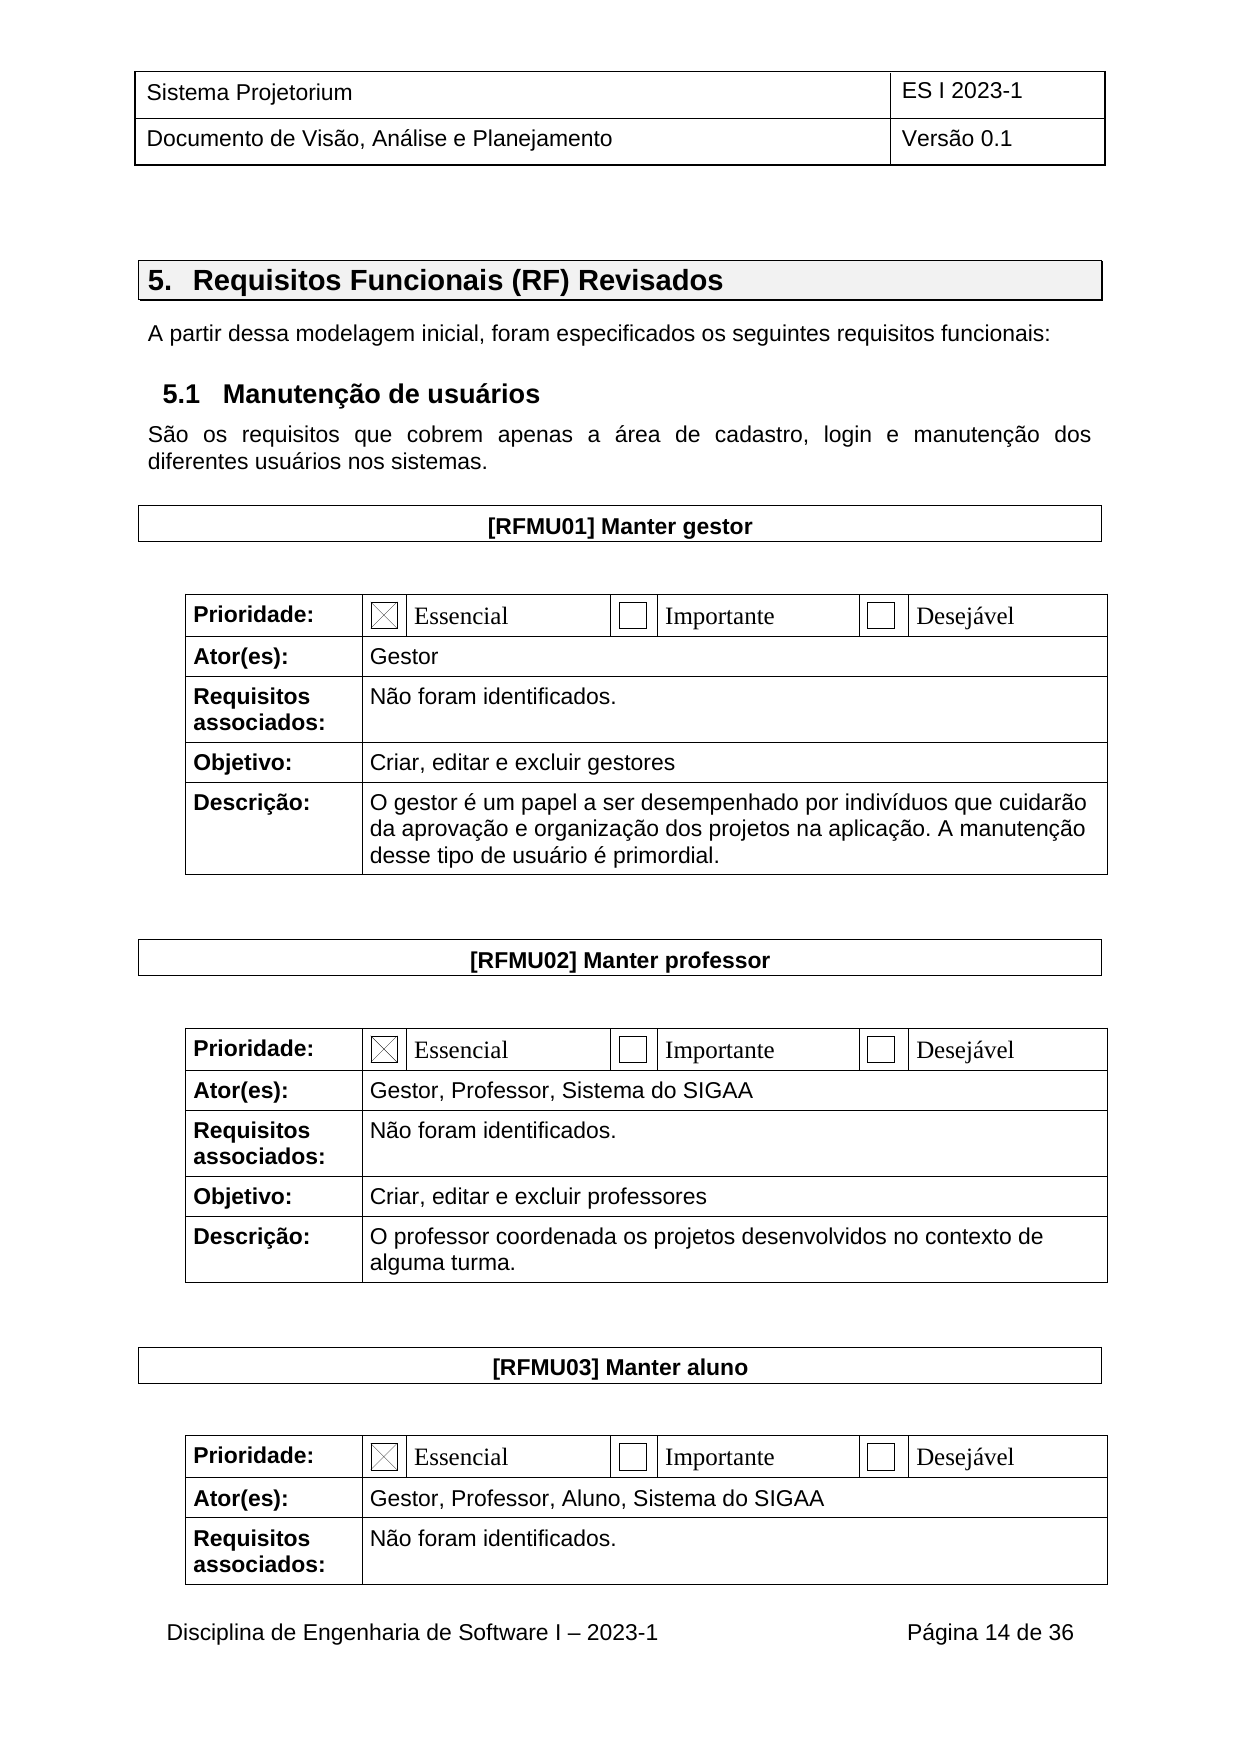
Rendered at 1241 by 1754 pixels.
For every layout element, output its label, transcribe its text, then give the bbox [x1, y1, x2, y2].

table_cell Ator(es): [186, 637, 362, 676]
table_header [860, 1436, 908, 1477]
subtitle Requisitos Funcionais (RF) Revisados [139, 261, 1101, 299]
table_cell Não foram identificados. [363, 1518, 1107, 1583]
table_cell Objetivo: [186, 1177, 362, 1216]
table_cell Gestor [363, 637, 1107, 676]
table_cell Descrição: [186, 783, 362, 874]
table_cell Objetivo: [186, 743, 362, 782]
table_cell Ator(es): [186, 1478, 362, 1517]
table_header [611, 1436, 657, 1477]
text [RFMU01] Manter gestor [139, 506, 1101, 541]
table_header Essencial [407, 1029, 610, 1070]
table_header Prioridade: [186, 1436, 362, 1477]
table_cell O gestor é um papel a ser desempenhado por indivíduos que cuidarão da aprovação e organização dos projetos na aplicação. A manutenção desse tipo de usuário é primordial. [363, 783, 1107, 874]
table_header [363, 595, 406, 636]
text [RFMU02] Manter professor [139, 940, 1101, 975]
table_cell Criar, editar e excluir professores [363, 1177, 1107, 1216]
table_cell O professor coordenada os projetos desenvolvidos no contexto de alguma turma. [363, 1217, 1107, 1282]
table_header Essencial [407, 595, 610, 636]
table_cell Requisitos associados: [186, 1518, 362, 1583]
table_cell Requisitos associados: [186, 677, 362, 742]
table_header Desejável [909, 595, 1107, 636]
table_header Prioridade: [186, 595, 362, 636]
table_header Essencial [407, 1436, 610, 1477]
table_header [611, 1029, 657, 1070]
table_header Desejável [909, 1029, 1107, 1070]
table_header [363, 1029, 406, 1070]
table_header Prioridade: [186, 1029, 362, 1070]
text [RFMU03] Manter aluno [139, 1348, 1101, 1383]
table_cell Gestor, Professor, Aluno, Sistema do SIGAA [363, 1478, 1107, 1517]
table_header [860, 1029, 908, 1070]
table_header [363, 1436, 406, 1477]
table_cell Não foram identificados. [363, 1111, 1107, 1176]
table_cell Descrição: [186, 1217, 362, 1282]
table_cell Ator(es): [186, 1071, 362, 1109]
table_header Importante [658, 1436, 859, 1477]
table_header Importante [658, 595, 859, 636]
table_cell Não foram identificados. [363, 677, 1107, 742]
text A partir dessa modelagem inicial, foram especificados os seguintes requisitos funcionais: [148, 320, 1092, 346]
table_header Desejável [909, 1436, 1107, 1477]
table_cell Requisitos associados: [186, 1111, 362, 1176]
table_header Importante [658, 1029, 859, 1070]
subtitle Manutenção de usuários [162, 378, 1092, 409]
table_cell Criar, editar e excluir gestores [363, 743, 1107, 782]
table_cell Gestor, Professor, Sistema do SIGAA [363, 1071, 1107, 1109]
table_header [860, 595, 908, 636]
table_header [611, 595, 657, 636]
text São os requisitos que cobrem apenas a área de cadastro, login e manutenção dos diferentes usuários nos sistemas. [148, 421, 1092, 474]
